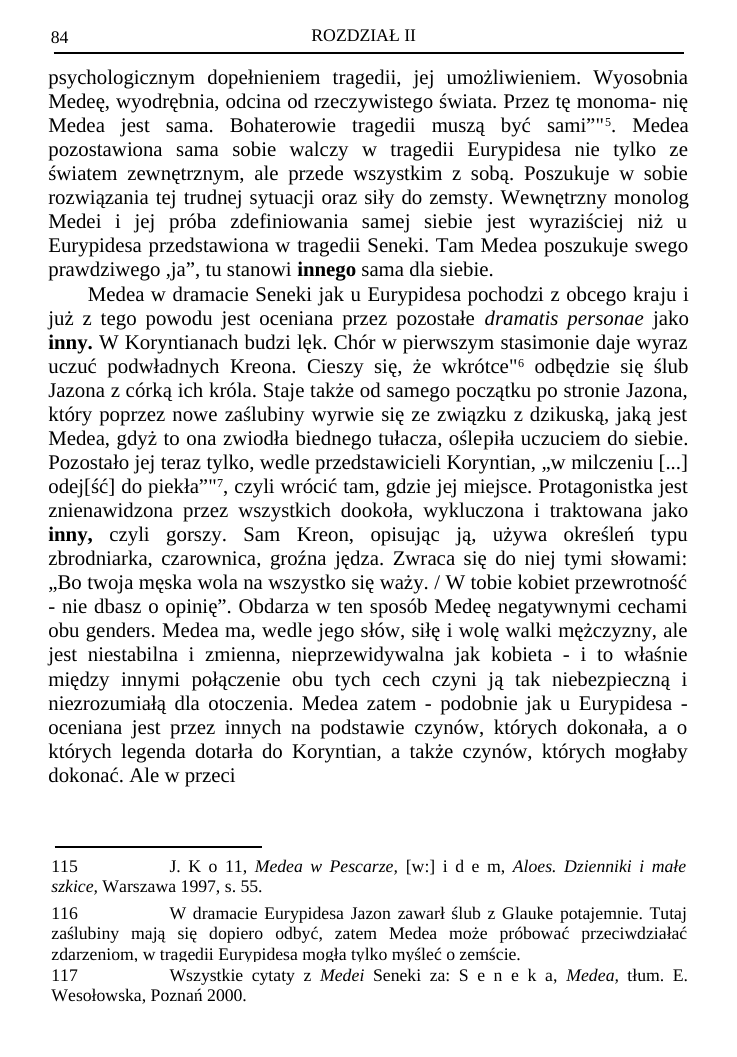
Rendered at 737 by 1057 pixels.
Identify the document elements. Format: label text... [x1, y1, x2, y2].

text Medea w dramacie Seneki jak u Eurypidesa pochodzi z obcego kra­ju i już z tego powodu jest oceniana przez pozostałe dramatis personae jako inny. W Koryntianach budzi lęk. Chór w pierwszym stasimonie daje wyraz uczuć podwładnych Kreona. Cieszy się, że wkrótce"6 odbę­dzie się ślub Jazona z córką ich króla. Staje także od samego początku po stronie Jazona, który poprzez nowe zaślubiny wyrwie się ze związku z dzikuską, jaką jest Medea, gdyż to ona zwiodła biednego tułacza, ośle­piła uczuciem do siebie. Pozostało jej teraz tylko, wedle przedstawicieli Koryntian, „w milczeniu [...] odej[ść] do piekła”"7, czyli wrócić tam, gdzie jej miejsce. Protagonistka jest znienawidzona przez wszystkich dookoła, wykluczona i traktowana jako inny, czyli gorszy. Sam Kreon, opisując ją, używa określeń typu zbrodniarka, czarownica, groźna jędza. Zwraca się do niej tymi słowami: „Bo twoja męska wola na wszystko się waży. / W tobie kobiet przewrotność - nie dbasz o opinię”. Obdarza w ten sposób Medeę negatywnymi cechami obu genders. Medea ma, we­dle jego słów, siłę i wolę walki mężczyzny, ale jest niestabilna i zmienna, nieprzewidywalna jak kobieta - i to właśnie między innymi połączenie obu tych cech czyni ją tak niebezpieczną i niezrozumiałą dla otoczenia. Medea zatem - podobnie jak u Eurypidesa - oceniana jest przez innych na podstawie czynów, których dokonała, a o których legenda dotarła do Koryntian, a także czynów, których mogłaby dokonać. Ale w przeci­ [48, 281, 689, 787]
list J. K o 11, Medea w Pescarze, [w:] i d e m, Aloes. Dzienniki i małe szkice, Warsza­wa 1997, s. 55. [51, 856, 688, 897]
list Wszystkie cytaty z Medei Seneki za: S e n e k a, Medea, tłum. E. Wesołowska, Poznań 2000. [51, 965, 688, 1006]
text ROZDZIAŁ II [311, 24, 426, 45]
text 84 [51, 27, 75, 48]
list W dramacie Eurypidesa Jazon zawarł ślub z Glauke potajemnie. Tutaj zaślubiny mają się dopiero odbyć, zatem Medea może próbować przeciwdziałać zdarzeniom, w tragedii Eurypidesa mogła tylko myśleć o zemście. [51, 903, 688, 962]
text psychologicznym dopełnieniem tragedii, jej umożliwieniem. Wyosobnia Medeę, wyodrębnia, odcina od rzeczywistego świata. Przez tę monoma- nię Medea jest sama. Bohaterowie tragedii muszą być sami”"5. Medea pozostawiona sama sobie walczy w tragedii Eurypidesa nie tylko ze światem zewnętrznym, ale przede wszystkim z sobą. Poszukuje w sobie rozwiązania tej trudnej sytuacji oraz siły do zemsty. Wewnętrzny mo­nolog Medei i jej próba zdefiniowania samej siebie jest wyraziściej niż u Eurypidesa przedstawiona w tragedii Seneki. Tam Medea poszukuje swego prawdziwego ,ja”, tu stanowi innego sama dla siebie. [48, 65, 689, 281]
